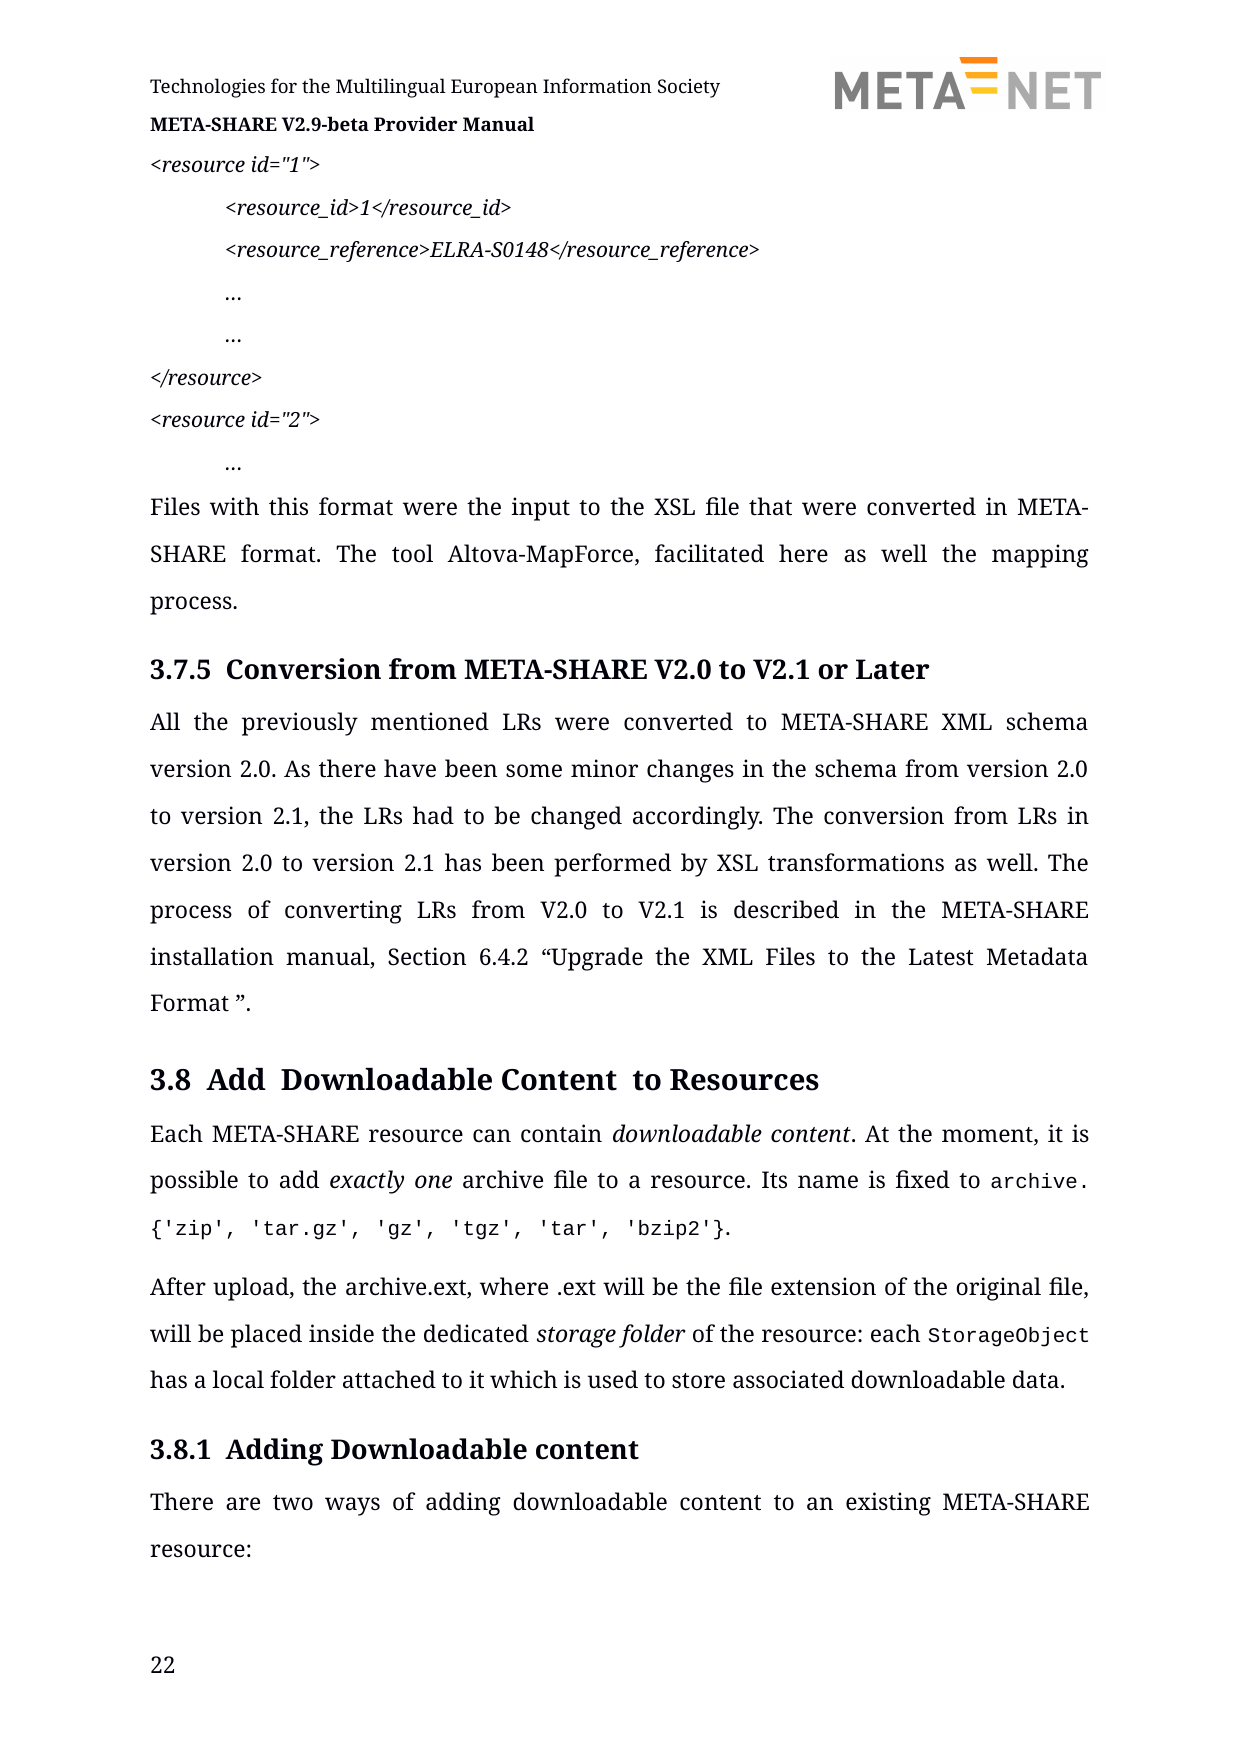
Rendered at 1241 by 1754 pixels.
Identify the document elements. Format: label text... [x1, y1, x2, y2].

text All the previously mentioned LRs were converted to META-SHARE XML schema version 2.0. As there have been some minor changes in the schema from version 2.0 to version 2.1, the LRs had to be changed accordingly. The conversion from LRs in version 2.0 to version 2.1 has been performed by XSL transformations as well. The process of converting LRs from V2.0 to V2.1 is described in the META-SHARE installation manual, Section 6.4.2 “Upgrade the XML Files to the Latest Metadata Format ”. [150, 706, 1090, 1018]
subtitle Adding Downloadable content [150, 1430, 1090, 1467]
text … [150, 448, 1090, 477]
text After upload, the archive.ext, where .ext will be the file extension of the original file, will be placed inside the dedicated storage folder of the resource: each StorageObject has a local folder attached to it which is used to store associated downloadable data. [150, 1271, 1090, 1396]
text Each META-SHARE resource can contain downloadable content. At the moment, it is possible to add exactly one archive file to a resource. Its name is fixed to archive.{'zip', 'tar.gz', 'gz', 'tgz', 'tar', 'bzip2'}. [150, 1117, 1090, 1242]
text <resource id="1"> [150, 150, 1090, 178]
subtitle Add Downloadable Content to Resources [150, 1059, 1090, 1099]
text <resource_reference>ELRA-S0148</resource_reference> [150, 235, 1090, 264]
text … [150, 278, 1090, 306]
text Files with this format were the input to the XSL file that were converted in META-SHARE format. The tool Altova-MapForce, facilitated here as well the mapping process. [150, 491, 1090, 616]
subtitle Conversion from META-SHARE V2.0 to V2.1 or Later [150, 650, 1090, 687]
picture [830, 56, 1106, 111]
text … [150, 320, 1090, 349]
text </resource> [150, 363, 1090, 391]
text There are two ways of adding downloadable content to an existing META-SHARE resource: [150, 1486, 1090, 1564]
text <resource_id>1</resource_id> [150, 193, 1090, 221]
text <resource id="2"> [150, 406, 1090, 434]
